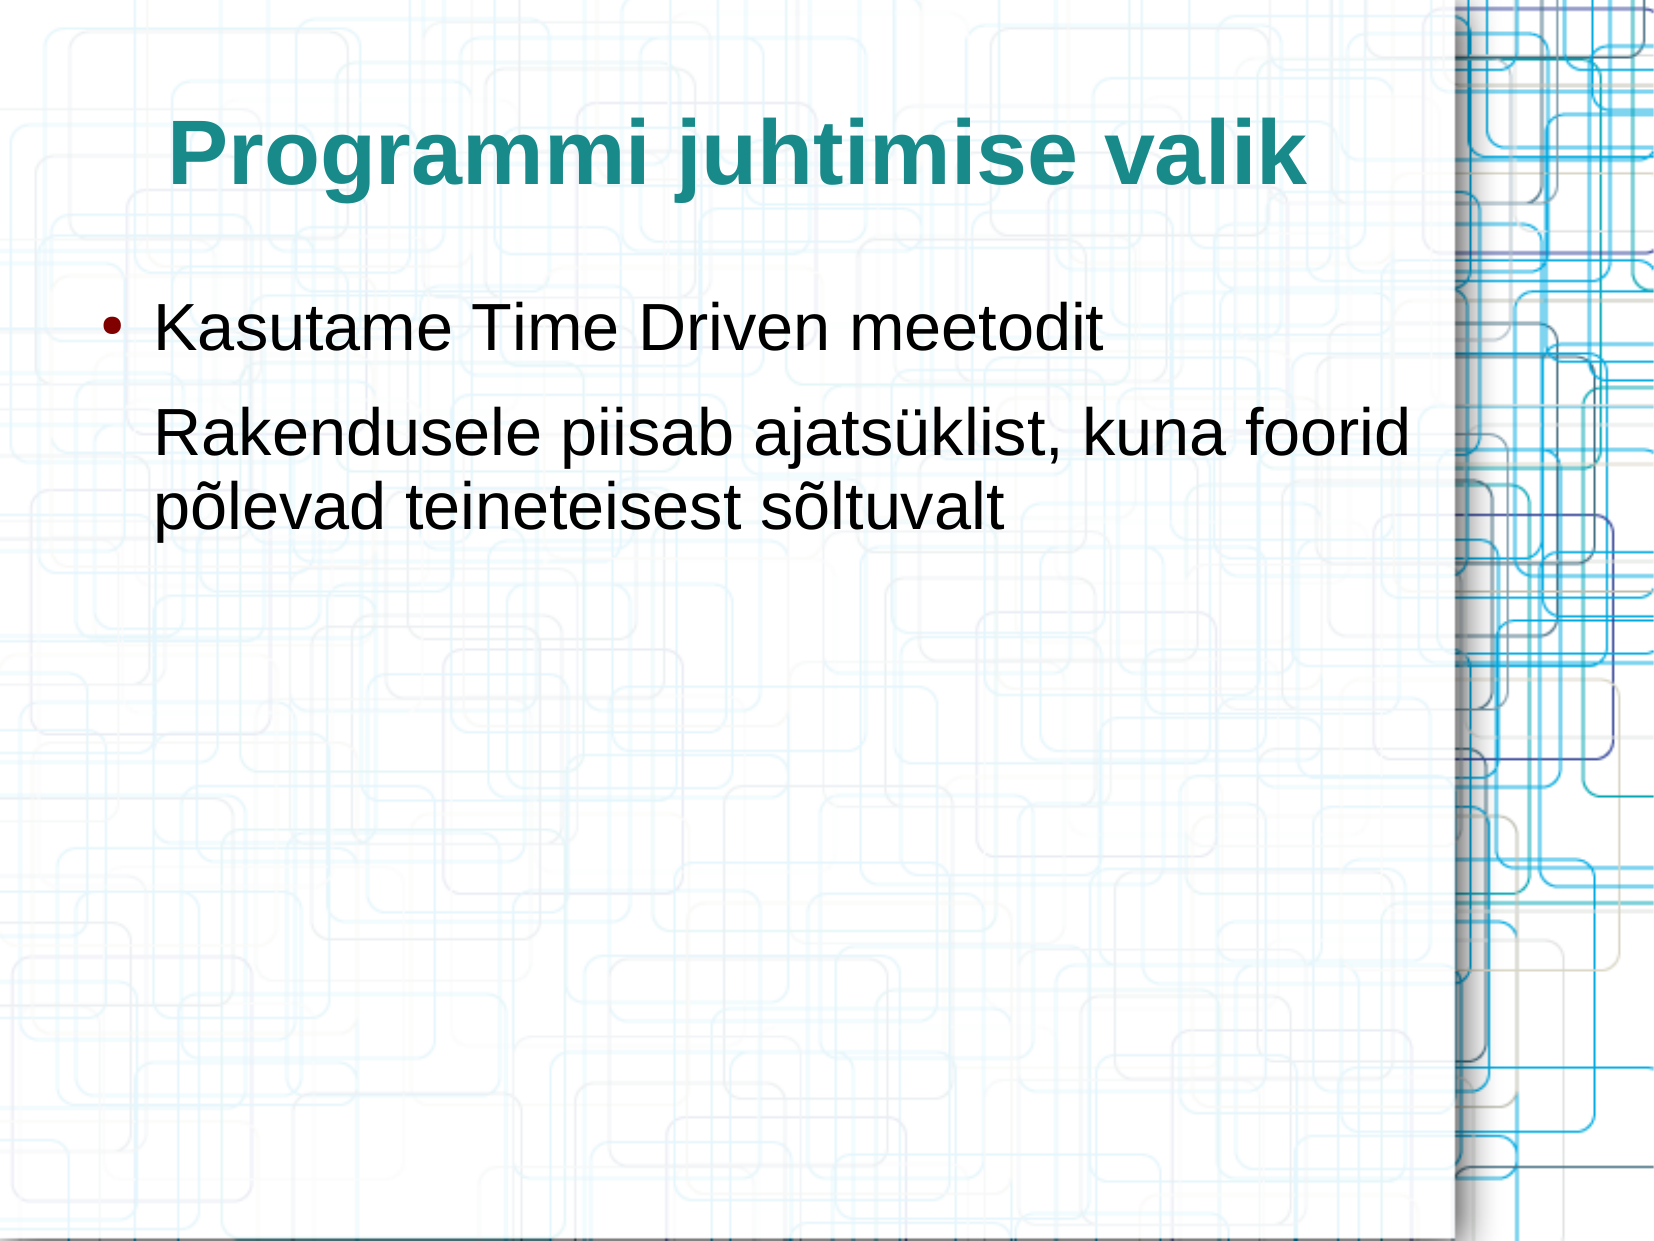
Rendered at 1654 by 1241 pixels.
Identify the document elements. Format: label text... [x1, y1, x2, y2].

title Programmi juhtimise valik [59, 49, 1418, 257]
picture [0, 0, 1654, 1241]
list Kasutame Time Driven meetodit Rakendusele piisab ajatsüklist, kuna foorid põlevad teineteisest sõltuvalt [82, 290, 1418, 1109]
